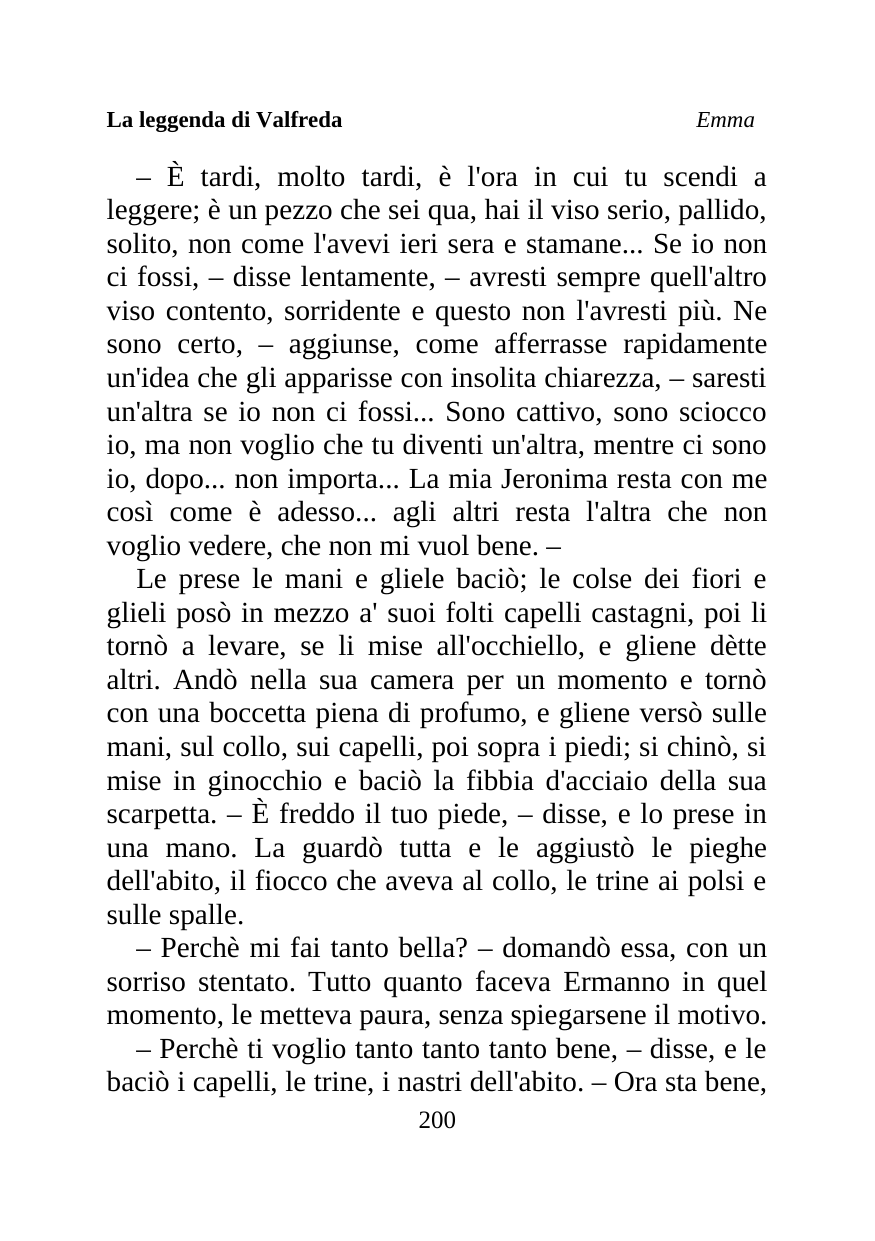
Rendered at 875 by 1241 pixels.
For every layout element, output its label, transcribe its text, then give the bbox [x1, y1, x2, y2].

text – Perchè mi fai tanto bella? – domandò essa, con un sorriso stentato. Tutto quanto faceva Ermanno in quel momento, le metteva paura, senza spiegarsene il motivo. [106, 930, 768, 1031]
text – È tardi, molto tardi, è l'ora in cui tu scendi a leggere; è un pezzo che sei qua, hai il viso serio, pallido, solito, non come l'avevi ieri sera e stamane... Se io non ci fossi, – disse lentamente, – avresti sempre quell'altro viso contento, sorridente e questo non l'avresti più. Ne sono certo, – aggiunse, come afferrasse rapidamente un'idea che gli apparisse con insolita chiarezza, – saresti un'altra se io non ci fossi... Sono cattivo, sono sciocco io, ma non voglio che tu diventi un'altra, mentre ci sono io, dopo... non importa... La mia Jeronima resta con me così come è adesso... agli altri resta l'altra che non voglio vedere, che non mi vuol bene. – [106, 159, 768, 561]
text Le prese le mani e gliele baciò; le colse dei fiori e glieli posò in mezzo a' suoi folti capelli castagni, poi li tornò a levare, se li mise all'occhiello, e gliene dètte altri. Andò nella sua camera per un momento e tornò con una boccetta piena di profumo, e gliene versò sulle mani, sul collo, sui capelli, poi sopra i piedi; si chinò, si mise in ginocchio e baciò la fibbia d'acciaio della sua scarpetta. – È freddo il tuo piede, – disse, e lo prese in una mano. La guardò tutta e le aggiustò le pieghe dell'abito, il fiocco che aveva al collo, le trine ai polsi e sulle spalle. [106, 561, 768, 930]
text – Perchè ti voglio tanto tanto tanto bene, – disse, e le baciò i capelli, le trine, i nastri dell'abito. – Ora sta bene, [106, 1031, 768, 1098]
